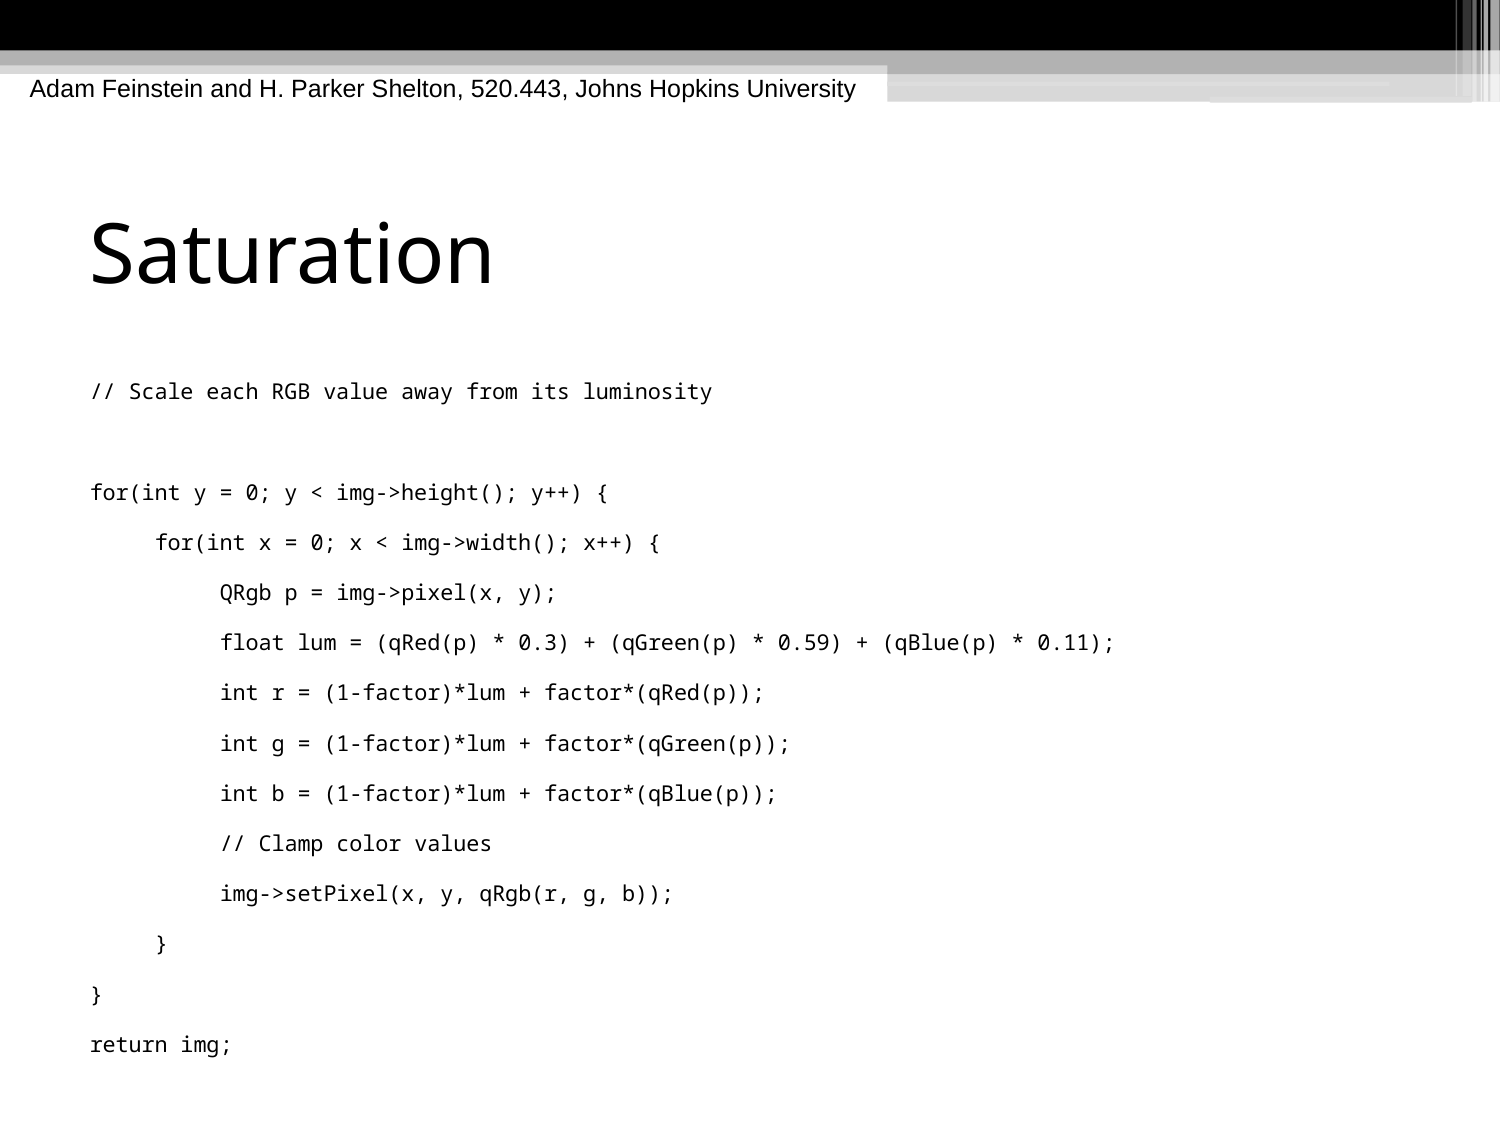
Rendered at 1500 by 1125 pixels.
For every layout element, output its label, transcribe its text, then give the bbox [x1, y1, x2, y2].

title Saturation [75, 187, 1425, 363]
list // Scale each RGB value away from its luminosity for(int y = 0; y < img->height(); y++) { for(int x = 0; x < img->width(); x++) { QRgb p = img->pixel(x, y); float lum = (qRed(p) * 0.3) + (qGreen(p) * 0.59) + (qBlue(p) * 0.11); int r = (1-factor)*lum + factor*(qRed(p)); int g = (1-factor)*lum + factor*(qGreen(p)); int b = (1-factor)*lum + factor*(qBlue(p)); // Clamp color values img->setPixel(x, y, qRgb(r, g, b)); } } return img; [75, 368, 1425, 1079]
text_box Adam Feinstein and H. Parker Shelton, 520.443, Johns Hopkins University [0, 67, 888, 110]
